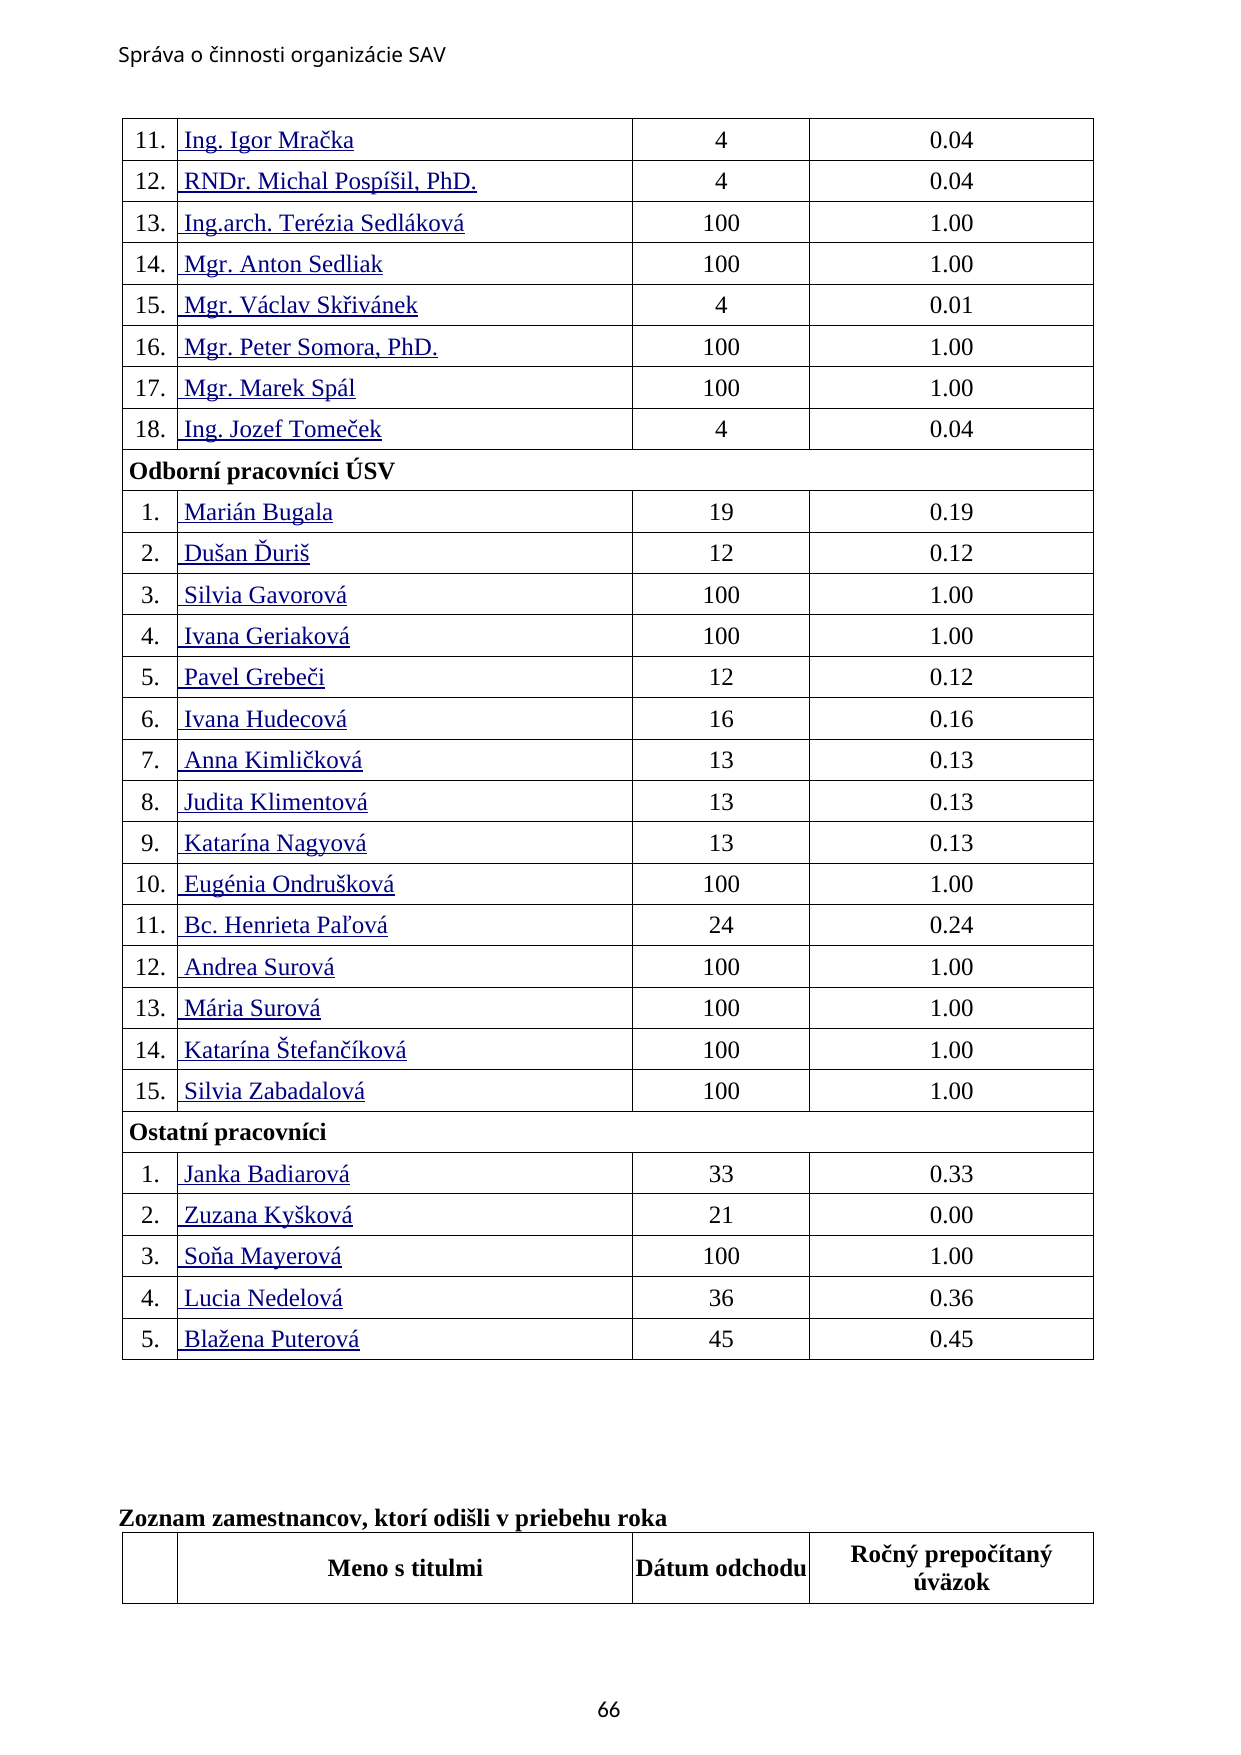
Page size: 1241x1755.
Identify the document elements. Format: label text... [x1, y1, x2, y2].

table_cell 17. [123, 367, 177, 408]
table_cell 100 [633, 1029, 809, 1069]
table_cell 11. [123, 905, 177, 945]
table_cell 11. [123, 119, 177, 159]
table_cell 8. [123, 781, 177, 821]
table_cell 0.16 [810, 698, 1093, 738]
table_cell 1.00 [810, 1236, 1093, 1276]
table_cell 100 [633, 946, 809, 987]
table_cell 7. [123, 740, 177, 780]
table_cell 4 [633, 119, 809, 159]
table_cell 1.00 [810, 864, 1093, 904]
text Zoznam zamestnancov, ktorí odišli v priebehu roka [118, 1503, 1122, 1532]
table_header Meno s titulmi [178, 1533, 632, 1602]
table_cell Ivana Hudecová [178, 698, 632, 738]
table_cell 1. [123, 491, 177, 532]
table_cell 100 [633, 615, 809, 656]
table_cell 100 [633, 574, 809, 614]
table_cell 4 [633, 409, 809, 449]
table_cell Mgr. Peter Somora, PhD. [178, 326, 632, 366]
table_cell Andrea Surová [178, 946, 632, 987]
table_cell 12 [633, 533, 809, 573]
table_cell 3. [123, 1236, 177, 1276]
table_cell 5. [123, 657, 177, 697]
table_cell Judita Klimentová [178, 781, 632, 821]
table_cell Ing. Jozef Tomeček [178, 409, 632, 449]
table_cell 0.04 [810, 119, 1093, 159]
table_cell 0.12 [810, 657, 1093, 697]
table_cell 15. [123, 285, 177, 325]
table_cell 0.01 [810, 285, 1093, 325]
table_cell Lucia Nedelová [178, 1277, 632, 1317]
table_cell 100 [633, 367, 809, 408]
table_cell 13. [123, 988, 177, 1028]
table_cell 9. [123, 822, 177, 862]
table_cell 100 [633, 1070, 809, 1111]
table_cell Ostatní pracovníci [123, 1112, 1093, 1152]
table_cell Blažena Puterová [178, 1319, 632, 1359]
table_cell 15. [123, 1070, 177, 1111]
table_cell 1.00 [810, 326, 1093, 366]
table_cell 24 [633, 905, 809, 945]
table_cell 0.12 [810, 533, 1093, 573]
table_cell 100 [633, 988, 809, 1028]
table_cell 12 [633, 657, 809, 697]
table_cell 14. [123, 1029, 177, 1069]
table_cell 0.04 [810, 161, 1093, 201]
table_cell Katarína Štefančíková [178, 1029, 632, 1069]
table_cell 13 [633, 740, 809, 780]
table_cell 0.24 [810, 905, 1093, 945]
table_cell Silvia Zabadalová [178, 1070, 632, 1111]
table_cell 13 [633, 781, 809, 821]
table_cell 0.04 [810, 409, 1093, 449]
table_cell 0.13 [810, 822, 1093, 862]
table_cell Pavel Grebeči [178, 657, 632, 697]
table_cell 0.36 [810, 1277, 1093, 1317]
table_cell 19 [633, 491, 809, 532]
table_cell Mária Surová [178, 988, 632, 1028]
table_cell 1.00 [810, 988, 1093, 1028]
table_cell 12. [123, 946, 177, 987]
table_cell 14. [123, 243, 177, 283]
table_header Dátum odchodu [633, 1533, 809, 1602]
table_cell Mgr. Václav Skřivánek [178, 285, 632, 325]
table_cell Bc. Henrieta Paľová [178, 905, 632, 945]
table_cell 13. [123, 202, 177, 242]
table_cell Katarína Nagyová [178, 822, 632, 862]
table_cell Zuzana Kyšková [178, 1194, 632, 1235]
table_cell 1.00 [810, 615, 1093, 656]
table_cell 4 [633, 161, 809, 201]
table_cell 100 [633, 1236, 809, 1276]
table_cell 6. [123, 698, 177, 738]
table_cell 2. [123, 533, 177, 573]
table_cell 13 [633, 822, 809, 862]
table_cell Silvia Gavorová [178, 574, 632, 614]
table_cell 1.00 [810, 1070, 1093, 1111]
table_cell 100 [633, 326, 809, 366]
table_cell 0.33 [810, 1153, 1093, 1193]
table_cell Janka Badiarová [178, 1153, 632, 1193]
table_cell Dušan Ďuriš [178, 533, 632, 573]
table_cell RNDr. Michal Pospíšil, PhD. [178, 161, 632, 201]
table_cell 0.45 [810, 1319, 1093, 1359]
table_cell Mgr. Marek Spál [178, 367, 632, 408]
table_cell 3. [123, 574, 177, 614]
table_cell Marián Bugala [178, 491, 632, 532]
table_cell 4 [633, 285, 809, 325]
table_cell 0.19 [810, 491, 1093, 532]
table_cell 1.00 [810, 202, 1093, 242]
table_cell 21 [633, 1194, 809, 1235]
table_cell 2. [123, 1194, 177, 1235]
table_header Ročný prepočítaný úväzok [810, 1533, 1093, 1602]
table_header [123, 1533, 177, 1602]
table_cell 100 [633, 243, 809, 283]
table_cell Eugénia Ondrušková [178, 864, 632, 904]
table_cell 0.13 [810, 781, 1093, 821]
table_cell 5. [123, 1319, 177, 1359]
table_cell 12. [123, 161, 177, 201]
table_cell 33 [633, 1153, 809, 1193]
table_cell 10. [123, 864, 177, 904]
table_cell 0.00 [810, 1194, 1093, 1235]
table_cell 1.00 [810, 243, 1093, 283]
table_cell 0.13 [810, 740, 1093, 780]
table_cell 100 [633, 202, 809, 242]
table_cell Ing. Igor Mračka [178, 119, 632, 159]
table_cell 1.00 [810, 946, 1093, 987]
table_cell 4. [123, 615, 177, 656]
table_cell 1.00 [810, 574, 1093, 614]
table_cell 1.00 [810, 1029, 1093, 1069]
table_cell 16. [123, 326, 177, 366]
table_cell Mgr. Anton Sedliak [178, 243, 632, 283]
table_cell Ing.arch. Terézia Sedláková [178, 202, 632, 242]
table_cell Ivana Geriaková [178, 615, 632, 656]
table_cell 1. [123, 1153, 177, 1193]
table_cell 18. [123, 409, 177, 449]
table_cell 100 [633, 864, 809, 904]
table_cell 45 [633, 1319, 809, 1359]
table_cell Anna Kimličková [178, 740, 632, 780]
table_cell 1.00 [810, 367, 1093, 408]
table_cell Odborní pracovníci ÚSV [123, 450, 1093, 490]
table_cell 36 [633, 1277, 809, 1317]
table_cell 4. [123, 1277, 177, 1317]
table_cell 16 [633, 698, 809, 738]
table_cell Soňa Mayerová [178, 1236, 632, 1276]
